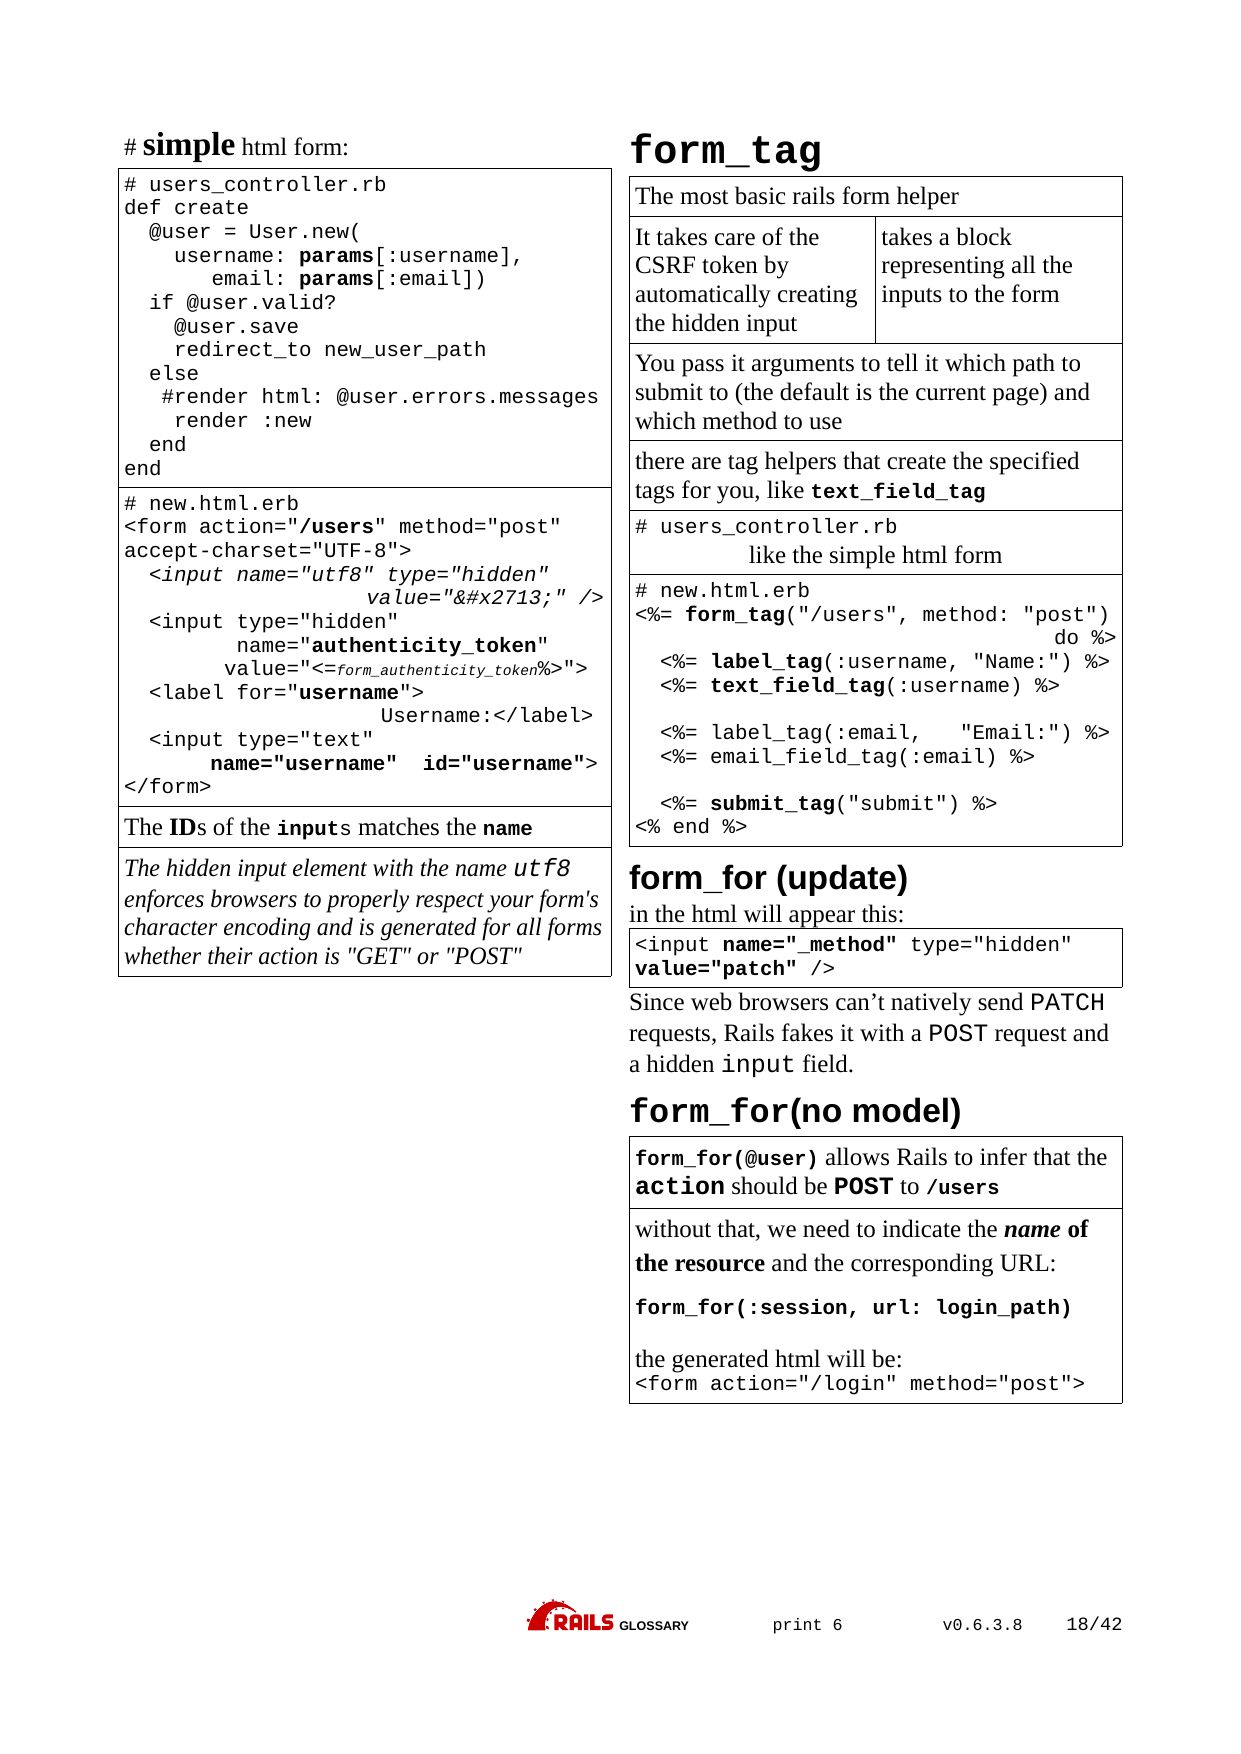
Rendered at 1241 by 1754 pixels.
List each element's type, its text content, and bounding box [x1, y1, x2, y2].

table_cell It takes care of the CSRF token by automatically creating the hidden input [630, 217, 875, 342]
table_header <input name="_method" type="hidden" value="patch" /> [630, 929, 1122, 987]
table_cell # new.html.erb <form action="/users" method="post" accept-charset="UTF-8"> <input name="utf8" type="hidden" value="&#x2713;" /> <input type="hidden" name="authenticity_token" value="<=form_authenticity_token%>"> <label for="username"> Username:</label> <input type="text" name="username" id="username"> </form> [119, 488, 611, 806]
table_header The most basic rails form helper [630, 177, 1122, 216]
table_cell The hidden input element with the name utf8 enforces browsers to properly respect your form's character encoding and is generated for all forms whether their action is "GET" or "POST" [119, 848, 611, 976]
table_cell # users_controller.rb def create @user = User.new( username: params[:username], email: params[:email]) if @user.valid? @user.save redirect_to new_user_path else #render html: @user.errors.messages render :new end end [119, 169, 611, 487]
table_header # simple html form: [118, 118, 611, 168]
table_cell takes a block representing all the inputs to the form [876, 217, 1122, 342]
text in the html will appear this: [629, 899, 1122, 928]
text Since web browsers can’t natively send PATCH requests, Rails fakes it with a POST request and a hidden input field. [629, 988, 1122, 1079]
table_cell The IDs of the inputs matches the name [119, 807, 611, 847]
subtitle form_tag [629, 130, 1122, 176]
subtitle form_for(no model) [629, 1091, 1122, 1133]
subtitle form_for (update) [629, 858, 1122, 896]
table_cell # new.html.erb <%= form_tag("/users", method: "post") do %> <%= label_tag(:username, "Name:") %> <%= text_field_tag(:username) %> <%= label_tag(:email, "Email:") %> <%= email_field_tag(:email) %> <%= submit_tag("submit") %> <% end %> [630, 575, 1122, 846]
table_header You pass it arguments to tell it which path to submit to (the default is the current page) and which method to use [630, 344, 1122, 440]
table_cell without that, we need to indicate the name of the resource and the corresponding URL: form_for(:session, url: login_path) the generated html will be: <form action="/login" method="post"> [630, 1209, 1122, 1403]
table_header form_for(@user) allows Rails to infer that the action should be POST to /users [630, 1137, 1122, 1208]
table_cell # users_controller.rb like the simple html form [630, 511, 1122, 574]
table_cell there are tag helpers that create the specified tags for you, like text_field_tag [630, 441, 1122, 510]
